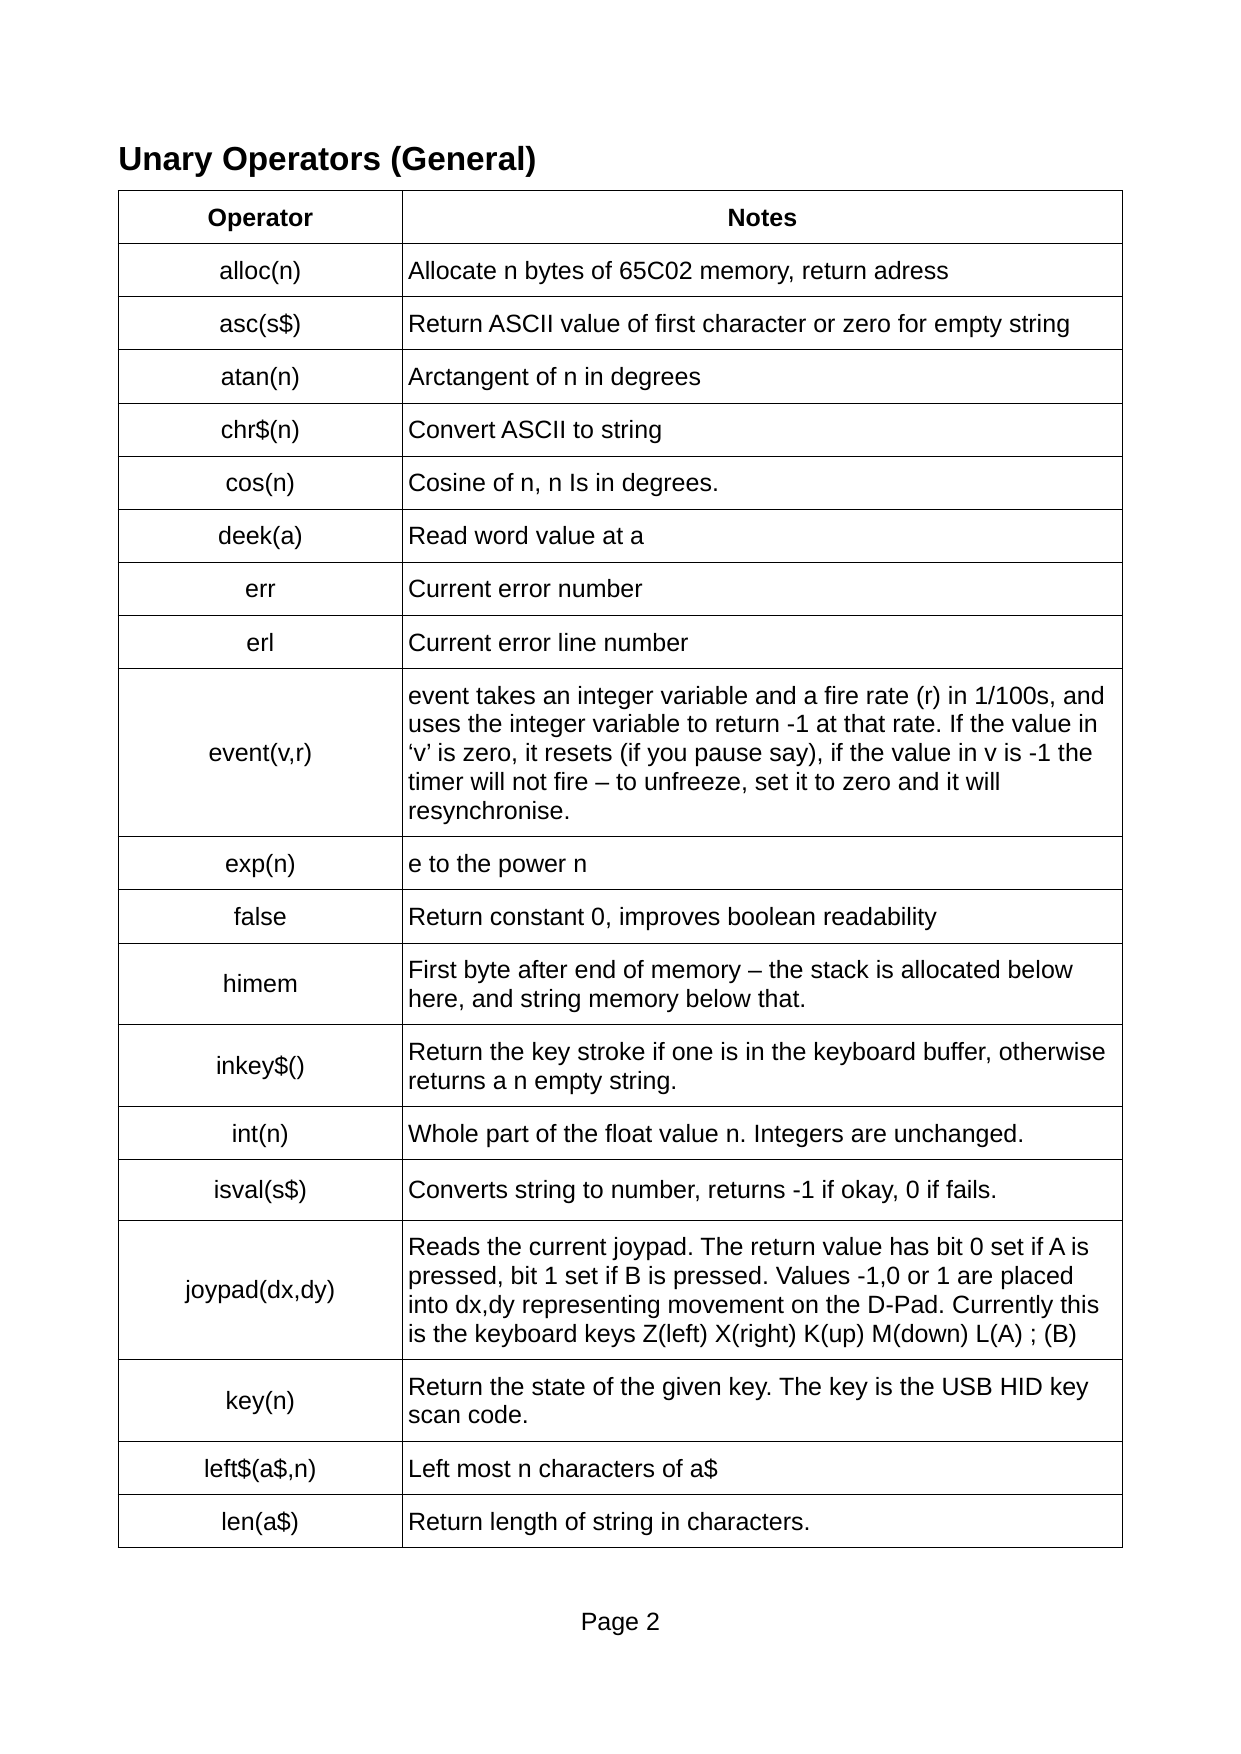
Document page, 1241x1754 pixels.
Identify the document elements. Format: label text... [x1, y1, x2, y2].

table_cell Err [119, 563, 402, 615]
table_cell First byte after end of memory – the stack is allocated below here, and string memory below that. [403, 944, 1122, 1024]
table_cell alloc(n) [119, 244, 402, 296]
table_cell event(v,r) [119, 669, 402, 836]
table_cell Return the key stroke if one is in the keyboard buffer, otherwise returns a n empty string. [403, 1025, 1122, 1106]
table_cell Convert ASCII to string [403, 404, 1122, 456]
table_cell joypad(dx,dy) [119, 1221, 402, 1359]
table_cell e to the power n [403, 837, 1122, 889]
table_cell Left$(a$,n) [119, 1442, 402, 1494]
table_cell Read word value at a [403, 510, 1122, 562]
table_cell len(a$) [119, 1495, 402, 1547]
table_cell Return constant 0, improves boolean readability [403, 890, 1122, 942]
table_header Notes [403, 191, 1122, 243]
table_cell asc(s$) [119, 297, 402, 349]
table_cell Current error number [403, 563, 1122, 615]
table_cell Arctangent of n in degrees [403, 350, 1122, 402]
table_cell int(n) [119, 1107, 402, 1159]
table_cell Return the state of the given key. The key is the USB HID key scan code. [403, 1360, 1122, 1441]
table_cell event takes an integer variable and a fire rate (r) in 1/100s, and uses the integer variable to return -1 at that rate. If the value in ‘v’ is zero, it resets (if you pause say), if the value in v is -1 the timer will not fire – to unfreeze, set it to zero and it will resynchronise. [403, 669, 1122, 836]
subtitle Unary Operators (General) [118, 139, 1122, 177]
table_cell Left most n characters of a$ [403, 1442, 1122, 1494]
table_cell isval(s$) [119, 1160, 402, 1219]
table_cell chr$(n) [119, 404, 402, 456]
table_cell Current error line number [403, 616, 1122, 668]
table_cell False [119, 890, 402, 942]
table_cell atan(n) [119, 350, 402, 402]
table_cell Whole part of the float value n. Integers are unchanged. [403, 1107, 1122, 1159]
table_cell Himem [119, 944, 402, 1024]
table_cell Reads the current joypad. The return value has bit 0 set if A is pressed, bit 1 set if B is pressed. Values -1,0 or 1 are placed into dx,dy representing movement on the D-Pad. Currently this is the keyboard keys Z(left) X(right) K(up) M(down) L(A) ; (B) [403, 1221, 1122, 1359]
table_cell cos(n) [119, 457, 402, 509]
table_cell Allocate n bytes of 65C02 memory, return adress [403, 244, 1122, 296]
table_cell deek(a) [119, 510, 402, 562]
table_cell Return length of string in characters. [403, 1495, 1122, 1547]
table_cell exp(n) [119, 837, 402, 889]
table_cell Key(n) [119, 1360, 402, 1441]
table_cell Inkey$() [119, 1025, 402, 1106]
table_cell Erl [119, 616, 402, 668]
table_cell Return ASCII value of first character or zero for empty string [403, 297, 1122, 349]
table_cell Cosine of n, n Is in degrees. [403, 457, 1122, 509]
table_cell Converts string to number, returns -1 if okay, 0 if fails. [403, 1160, 1122, 1219]
table_header Operator [119, 191, 402, 243]
